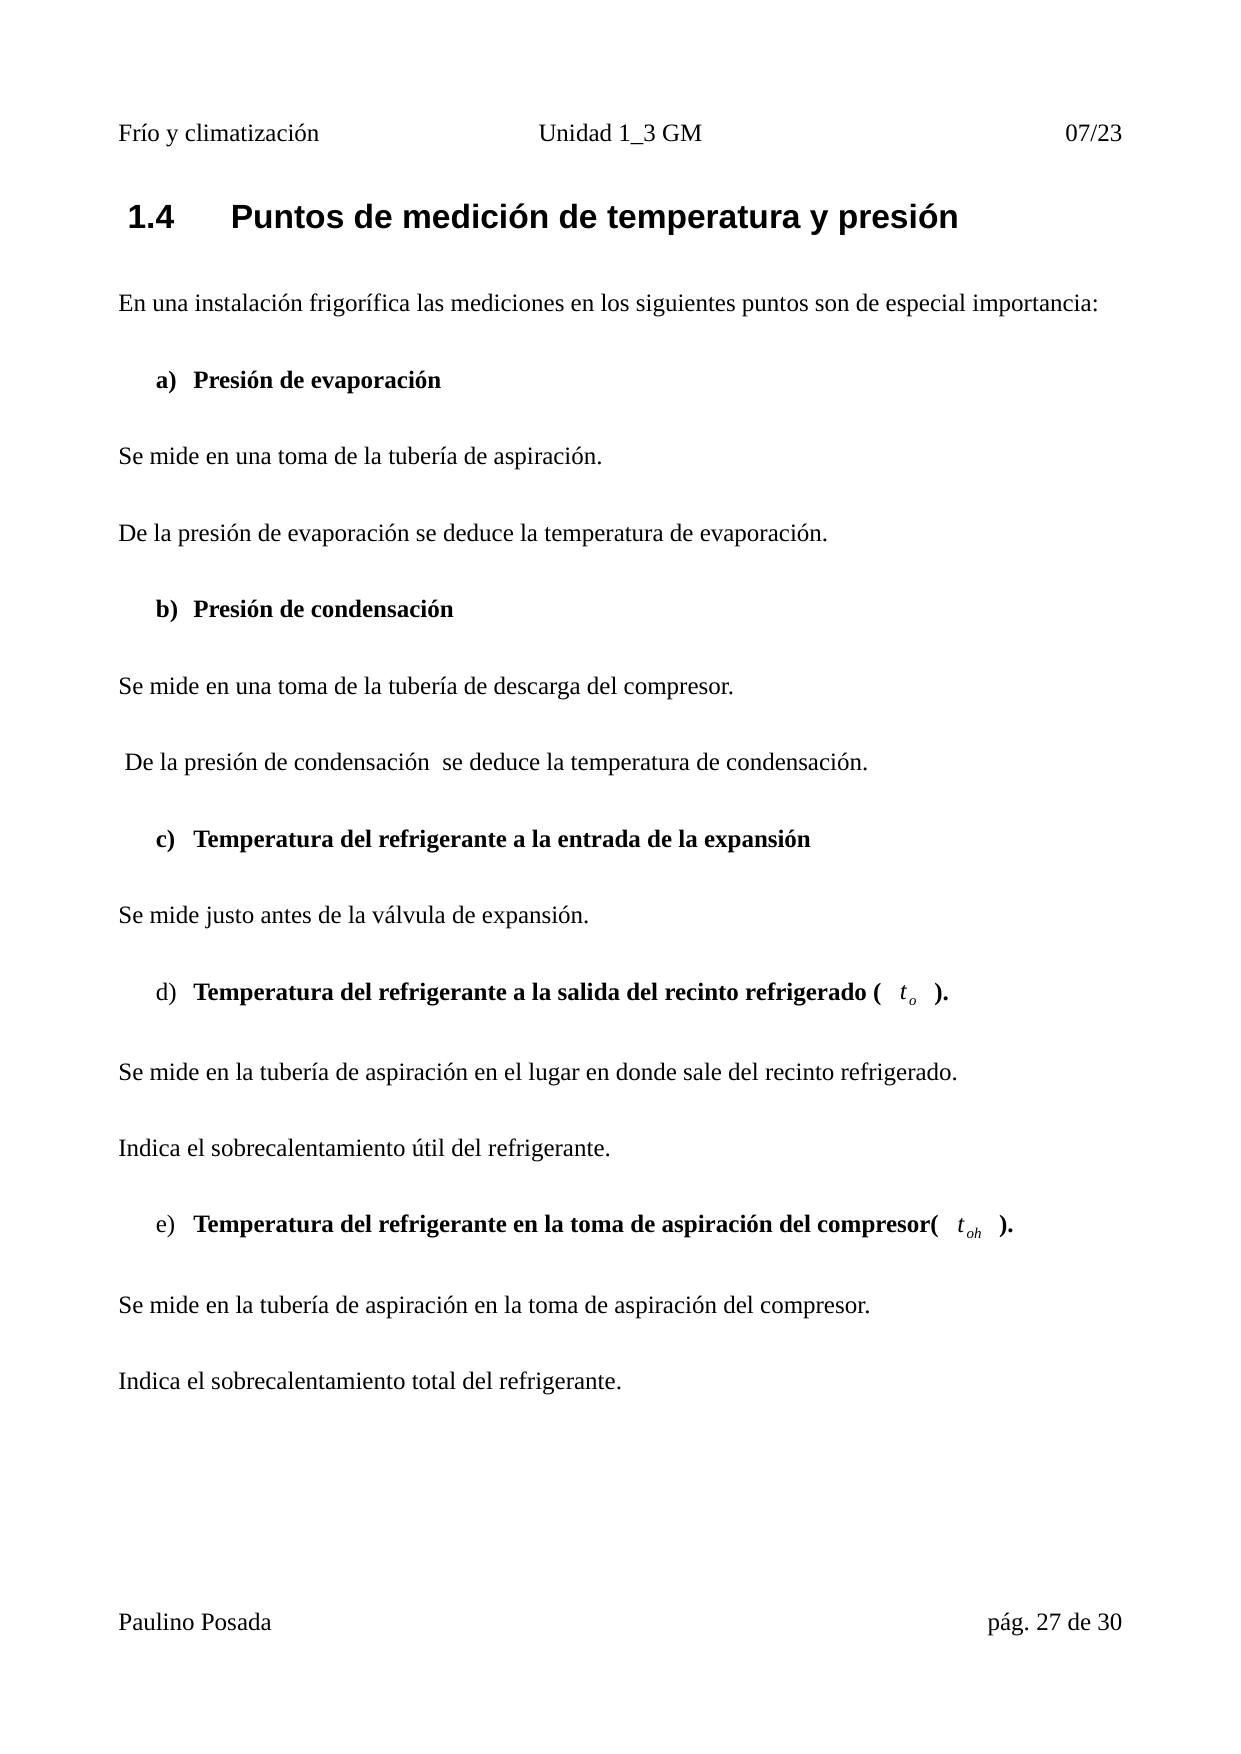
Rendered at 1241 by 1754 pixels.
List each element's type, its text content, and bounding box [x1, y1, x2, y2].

text En una instalación frigorífica las mediciones en los siguientes puntos son de especial importancia: [118, 288, 1122, 317]
list Presión de condensación [156, 594, 1122, 623]
text Indica el sobrecalentamiento total del refrigerante. [118, 1366, 1122, 1395]
list Presión de evaporación [156, 365, 1122, 394]
list Temperatura del refrigerante a la salida del recinto refrigerado (). [156, 977, 1122, 1009]
list Se mide en la tubería de aspiración en el lugar en donde sale del recinto refrigerado. [118, 1057, 1122, 1085]
text Se mide en una toma de la tubería de descarga del compresor. [118, 671, 1122, 699]
text Se mide justo antes de la válvula de expansión. [118, 900, 1122, 929]
text Se mide en la tubería de aspiración en la toma de aspiración del compresor. [118, 1290, 1122, 1318]
list Indica el sobrecalentamiento útil del refrigerante. [118, 1133, 1122, 1162]
text De la presión de condensación se deduce la temperatura de condensación. [118, 747, 1122, 776]
subtitle Puntos de medición de temperatura y presión [118, 197, 1122, 236]
text De la presión de evaporación se deduce la temperatura de evaporación. [118, 518, 1122, 547]
list Temperatura del refrigerante a la entrada de la expansión [156, 824, 1122, 852]
list Temperatura del refrigerante en la toma de aspiración del compresor(). [156, 1209, 1122, 1242]
text Se mide en una toma de la tubería de aspiración. [118, 441, 1122, 470]
